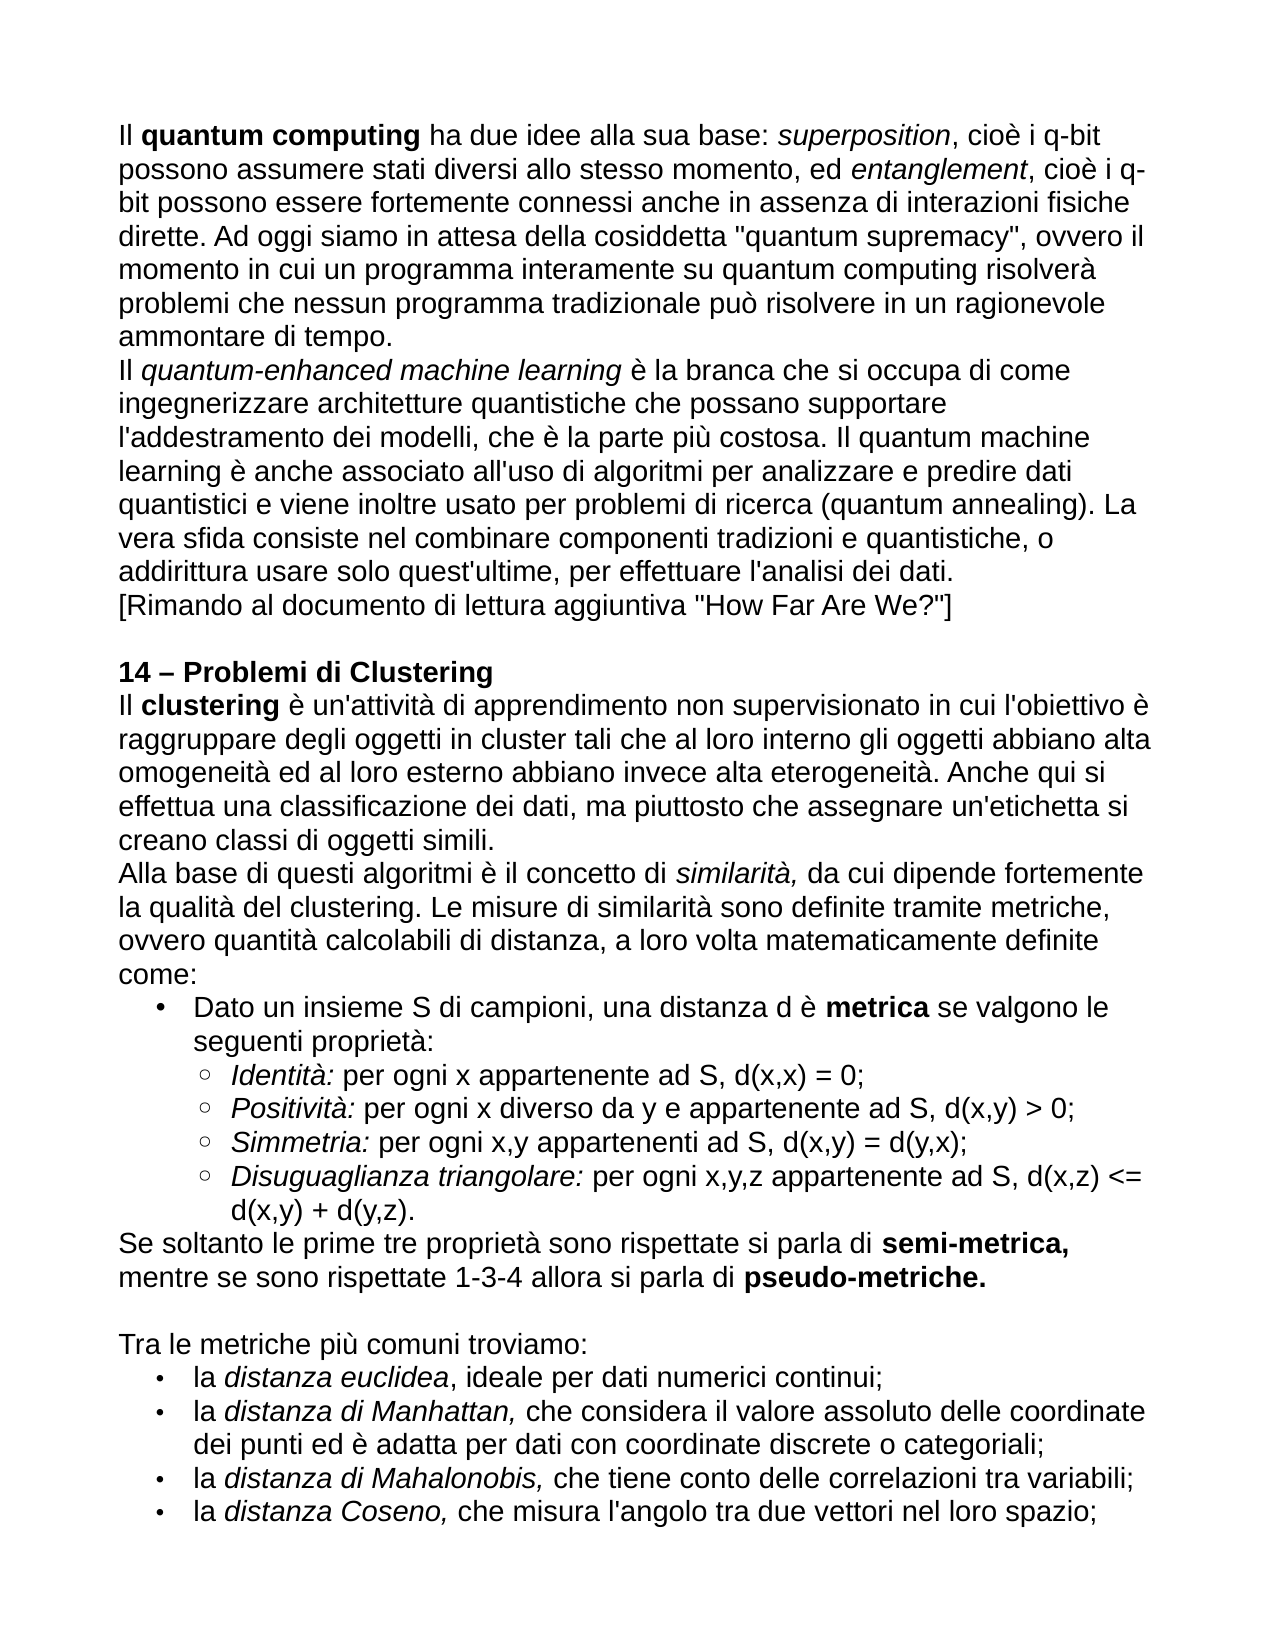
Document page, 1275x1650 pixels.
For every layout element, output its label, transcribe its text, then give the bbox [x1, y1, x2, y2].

list Disuguaglianza triangolare: per ogni x,y,z appartenente ad S, d(x,z) <= d(x,y) + d(y,z). [193, 1159, 1157, 1226]
list la distanza di Mahalonobis, che tiene conto delle correlazioni tra variabili; [156, 1461, 1157, 1494]
list Simmetria: per ogni x,y appartenenti ad S, d(x,y) = d(y,x); [193, 1125, 1157, 1159]
list Dato un insieme S di campioni, una distanza d è metrica se valgono le seguenti proprietà: [156, 990, 1157, 1057]
list la distanza di Manhattan, che considera il valore assoluto delle coordinate dei punti ed è adatta per dati con coordinate discrete o categoriali; [156, 1394, 1157, 1461]
list la distanza euclidea, ideale per dati numerici continui; [156, 1360, 1157, 1394]
text Il clustering è un'attività di apprendimento non supervisionato in cui l'obiettivo è raggruppare degli oggetti in cluster tali che al loro interno gli oggetti abbiano alta omogeneità ed al loro esterno abbiano invece alta eterogeneità. Anche qui si effettua una classificazione dei dati, ma piuttosto che assegnare un'etichetta si creano classi di oggetti simili. [118, 688, 1157, 856]
text [Rimando al documento di lettura aggiuntiva "How Far Are We?"] [118, 588, 1157, 621]
text 14 – Problemi di Clustering [118, 655, 1157, 688]
text Se soltanto le prime tre proprietà sono rispettate si parla di semi-metrica, mentre se sono rispettate 1-3-4 allora si parla di pseudo-metriche. [118, 1226, 1157, 1293]
list Identità: per ogni x appartenente ad S, d(x,x) = 0; [193, 1057, 1157, 1091]
text Il quantum computing ha due idee alla sua base: superposition, cioè i q-bit possono assumere stati diversi allo stesso momento, ed entanglement, cioè i q-bit possono essere fortemente connessi anche in assenza di interazioni fisiche dirette. Ad oggi siamo in attesa della cosiddetta "quantum supremacy", ovvero il momento in cui un programma interamente su quantum computing risolverà problemi che nessun programma tradizionale può risolvere in un ragionevole ammontare di tempo. [118, 118, 1157, 353]
list la distanza Coseno, che misura l'angolo tra due vettori nel loro spazio; [156, 1494, 1157, 1528]
list Positività: per ogni x diverso da y e appartenente ad S, d(x,y) > 0; [193, 1091, 1157, 1125]
text Tra le metriche più comuni troviamo: [118, 1327, 1157, 1360]
text Il quantum-enhanced machine learning è la branca che si occupa di come ingegnerizzare architetture quantistiche che possano supportare l'addestramento dei modelli, che è la parte più costosa. Il quantum machine learning è anche associato all'uso di algoritmi per analizzare e predire dati quantistici e viene inoltre usato per problemi di ricerca (quantum annealing). La vera sfida consiste nel combinare componenti tradizioni e quantistiche, o addirittura usare solo quest'ultime, per effettuare l'analisi dei dati. [118, 353, 1157, 588]
text Alla base di questi algoritmi è il concetto di similarità, da cui dipende fortemente la qualità del clustering. Le misure di similarità sono definite tramite metriche, ovvero quantità calcolabili di distanza, a loro volta matematicamente definite come: [118, 856, 1157, 990]
